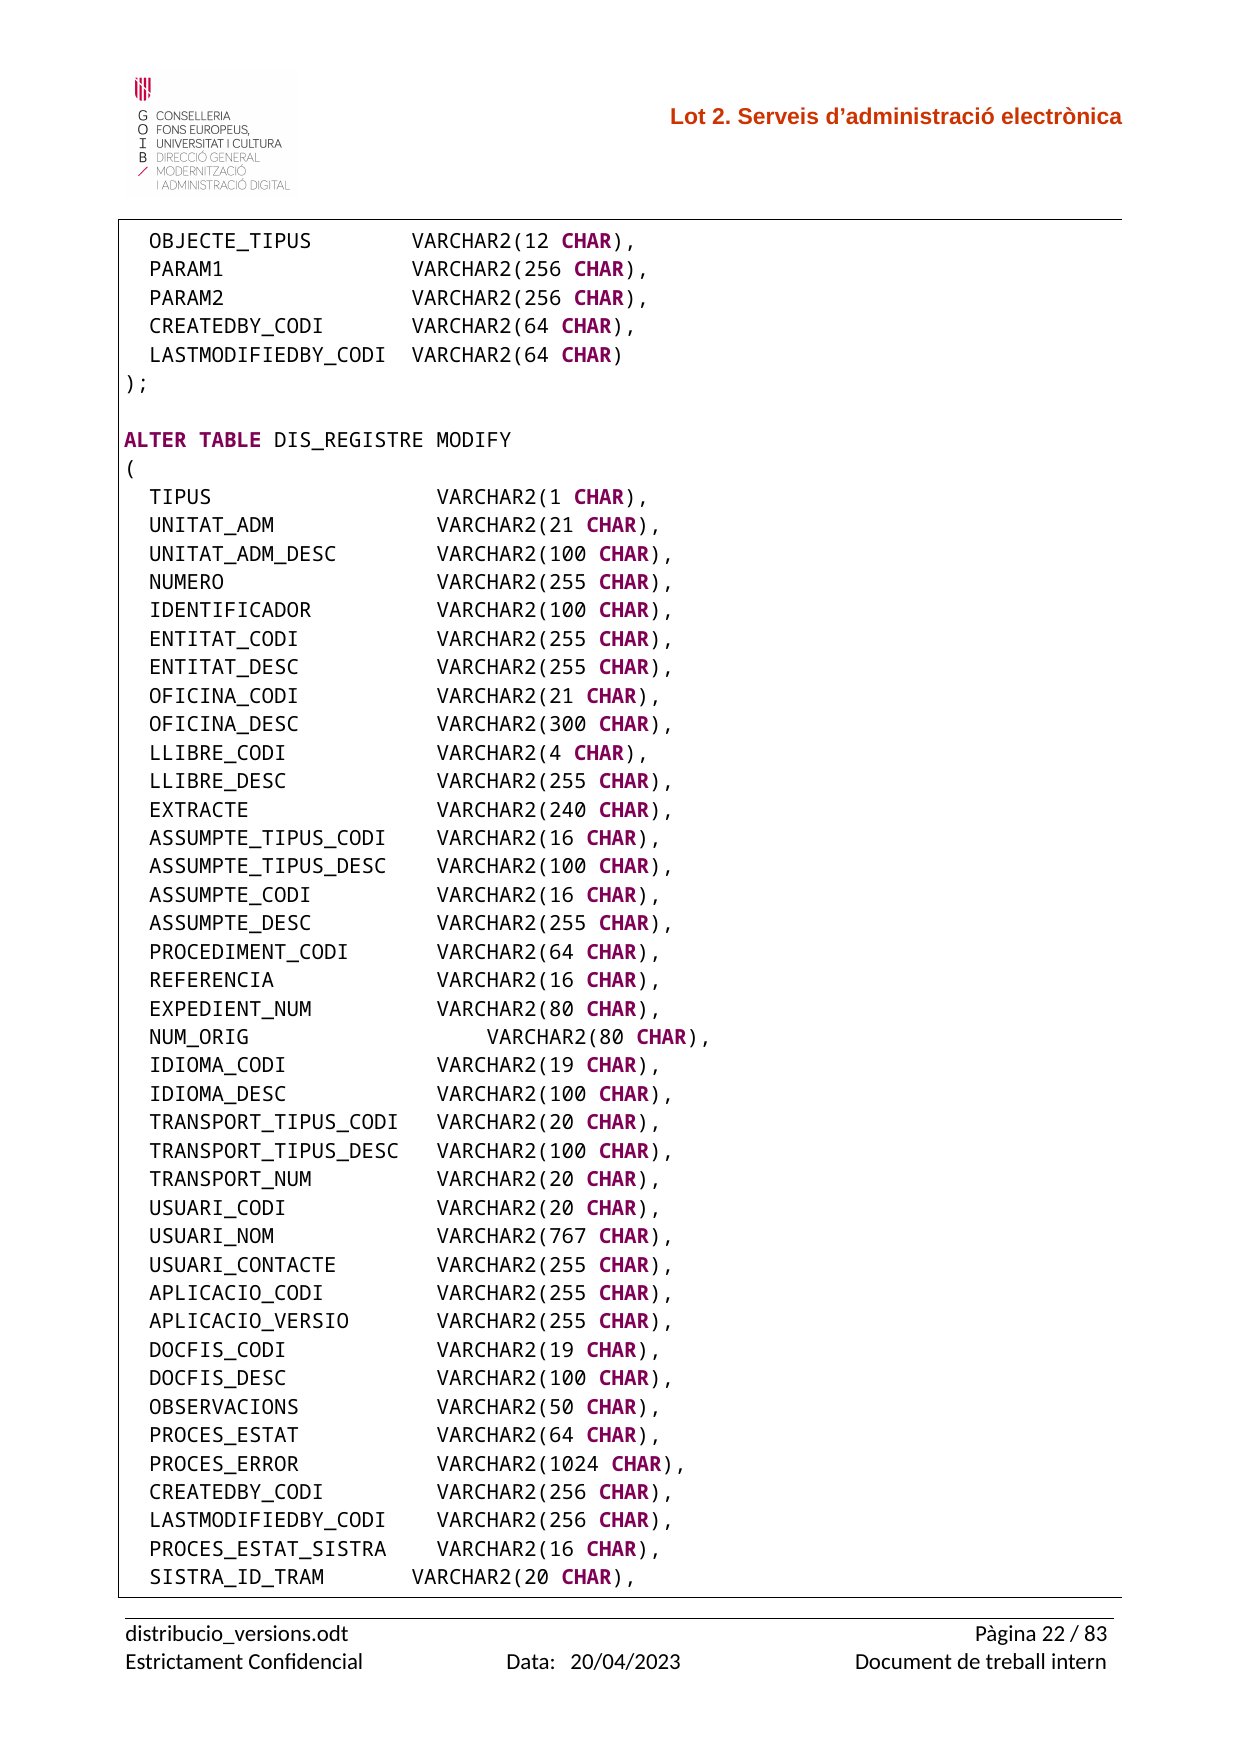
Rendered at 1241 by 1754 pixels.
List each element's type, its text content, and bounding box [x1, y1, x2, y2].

picture [126, 70, 299, 197]
table_header OBJECTE_TIPUS VARCHAR2(12 CHAR), PARAM1 VARCHAR2(256 CHAR), PARAM2 VARCHAR2(256 CHAR), CREATEDBY_CODI VARCHAR2(64 CHAR), LASTMODIFIEDBY_CODI VARCHAR2(64 CHAR) ); ALTER TABLE DIS_REGISTRE MODIFY ( TIPUS VARCHAR2(1 CHAR), UNITAT_ADM VARCHAR2(21 CHAR), UNITAT_ADM_DESC VARCHAR2(100 CHAR), NUMERO VARCHAR2(255 CHAR), IDENTIFICADOR VARCHAR2(100 CHAR), ENTITAT_CODI VARCHAR2(255 CHAR), ENTITAT_DESC VARCHAR2(255 CHAR), OFICINA_CODI VARCHAR2(21 CHAR), OFICINA_DESC VARCHAR2(300 CHAR), LLIBRE_CODI VARCHAR2(4 CHAR), LLIBRE_DESC VARCHAR2(255 CHAR), EXTRACTE VARCHAR2(240 CHAR), ASSUMPTE_TIPUS_CODI VARCHAR2(16 CHAR), ASSUMPTE_TIPUS_DESC VARCHAR2(100 CHAR), ASSUMPTE_CODI VARCHAR2(16 CHAR), ASSUMPTE_DESC VARCHAR2(255 CHAR), PROCEDIMENT_CODI VARCHAR2(64 CHAR), REFERENCIA VARCHAR2(16 CHAR), EXPEDIENT_NUM VARCHAR2(80 CHAR), NUM_ORIG VARCHAR2(80 CHAR), IDIOMA_CODI VARCHAR2(19 CHAR), IDIOMA_DESC VARCHAR2(100 CHAR), TRANSPORT_TIPUS_CODI VARCHAR2(20 CHAR), TRANSPORT_TIPUS_DESC VARCHAR2(100 CHAR), TRANSPORT_NUM VARCHAR2(20 CHAR), USUARI_CODI VARCHAR2(20 CHAR), USUARI_NOM VARCHAR2(767 CHAR), USUARI_CONTACTE VARCHAR2(255 CHAR), APLICACIO_CODI VARCHAR2(255 CHAR), APLICACIO_VERSIO VARCHAR2(255 CHAR), DOCFIS_CODI VARCHAR2(19 CHAR), DOCFIS_DESC VARCHAR2(100 CHAR), OBSERVACIONS VARCHAR2(50 CHAR), PROCES_ESTAT VARCHAR2(64 CHAR), PROCES_ERROR VARCHAR2(1024 CHAR), CREATEDBY_CODI VARCHAR2(256 CHAR), LASTMODIFIEDBY_CODI VARCHAR2(256 CHAR), PROCES_ESTAT_SISTRA VARCHAR2(16 CHAR), SISTRA_ID_TRAM VARCHAR2(20 CHAR), [119, 220, 1122, 1597]
